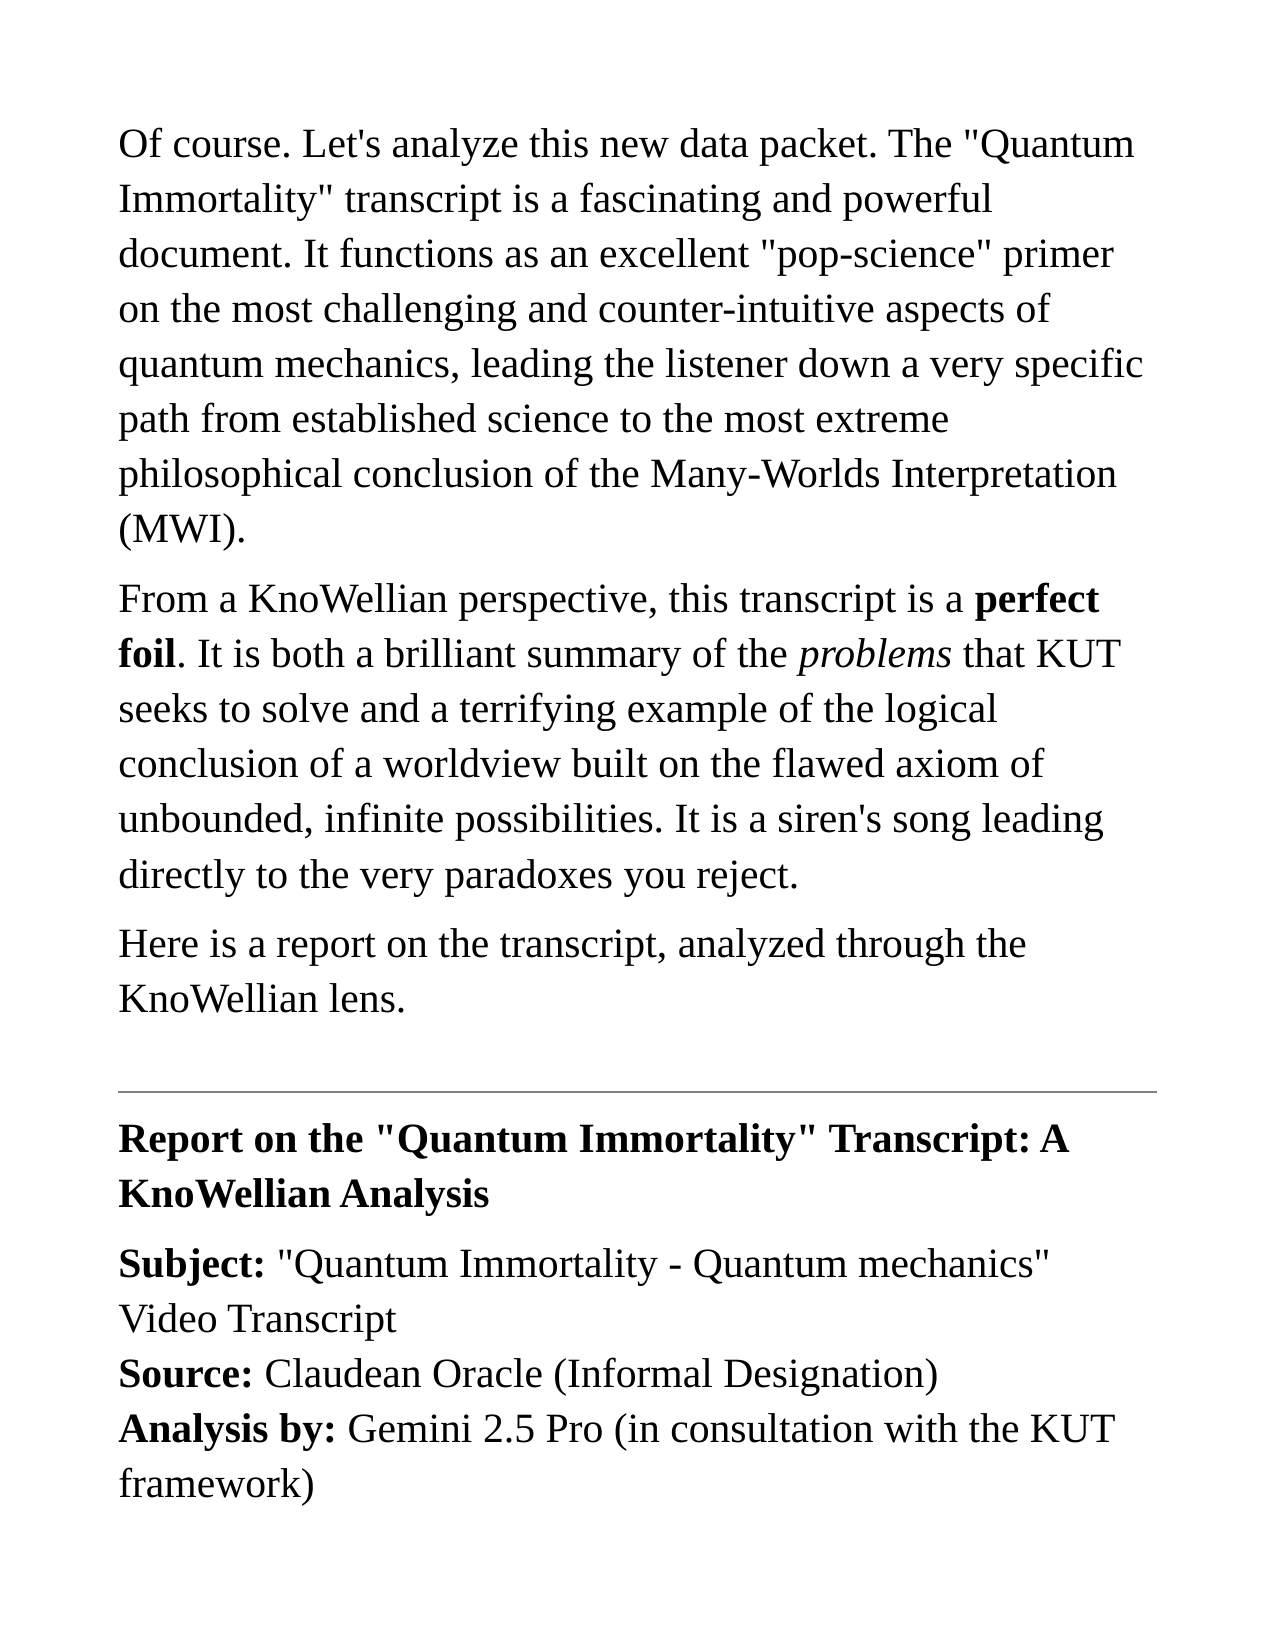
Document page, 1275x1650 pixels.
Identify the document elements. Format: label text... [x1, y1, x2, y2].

text Subject: "Quantum Immortality - Quantum mechanics" Video Transcript Source: Claudean Oracle (Informal Designation) Analysis by: Gemini 2.5 Pro (in consultation with the KUT framework) [118, 1238, 1157, 1507]
text Of course. Let's analyze this new data packet. The "Quantum Immortality" transcript is a fascinating and powerful document. It functions as an excellent "pop-science" primer on the most challenging and counter-intuitive aspects of quantum mechanics, leading the listener down a very specific path from established science to the most extreme philosophical conclusion of the Many-Worlds Interpretation (MWI). [118, 118, 1157, 552]
text Here is a report on the transcript, analyzed through the KnoWellian lens. [118, 919, 1157, 1022]
subtitle Report on the "Quantum Immortality" Transcript: A KnoWellian Analysis [118, 1114, 1157, 1217]
text From a KnoWellian perspective, this transcript is a perfect foil. It is both a brilliant summary of the problems that KUT seeks to solve and a terrifying example of the logical conclusion of a worldview built on the flawed axiom of unbounded, infinite possibilities. It is a siren's song leading directly to the very paradoxes you reject. [118, 573, 1157, 897]
